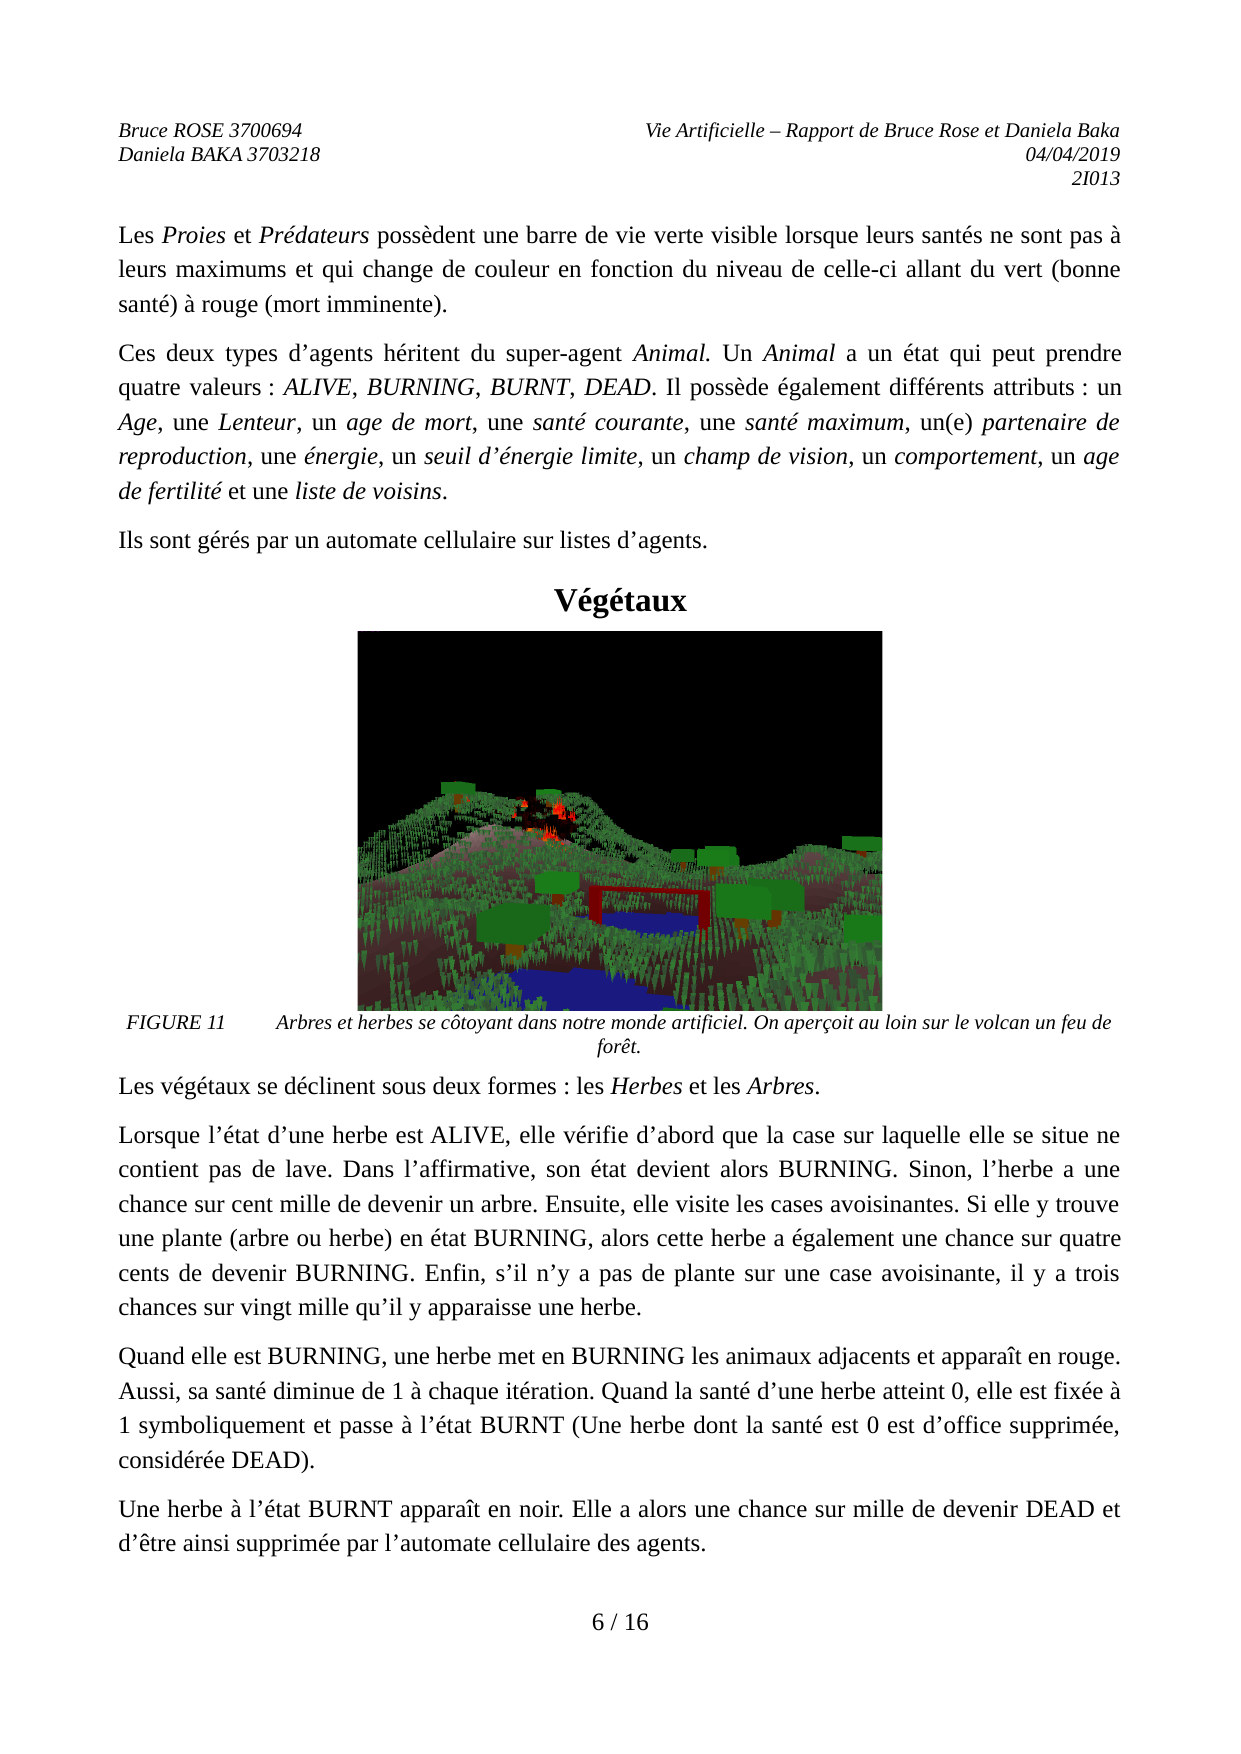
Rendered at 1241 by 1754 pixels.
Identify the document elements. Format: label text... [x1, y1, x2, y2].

text Ces deux types d’agents héritent du super-agent Animal. Un Animal a un état qui peut prendre quatre valeurs : ALIVE, BURNING, BURNT, DEAD. Il possède également différents attributs : un Age, une Lenteur, un age de mort, une santé courante, une santé maximum, un(e) partenaire de reproduction, une énergie, un seuil d’énergie limite, un champ de vision, un comportement, un age de fertilité et une liste de voisins. [118, 338, 1122, 504]
text Les Proies et Prédateurs possèdent une barre de vie verte visible lorsque leurs santés ne sont pas à leurs maximums et qui change de couleur en fonction du niveau de celle-ci allant du vert (bonne santé) à rouge (mort imminente). [118, 220, 1122, 317]
text Ils sont gérés par un automate cellulaire sur listes d’agents. [118, 525, 1122, 553]
subtitle Arbres et herbes se côtoyant dans notre monde artificiel. On aperçoit au loin sur le volcan un feu de forêt. [118, 1011, 1122, 1058]
text Une herbe à l’état BURNT apparaît en noir. Elle a alors une chance sur mille de devenir DEAD et d’être ainsi supprimée par l’automate cellulaire des agents. [118, 1494, 1122, 1557]
text Quand elle est BURNING, une herbe met en BURNING les animaux adjacents et apparaît en rouge. Aussi, sa santé diminue de 1 à chaque itération. Quand la santé d’une herbe atteint 0, elle est fixée à 1 symboliquement et passe à l’état BURNT (Une herbe dont la santé est 0 est d’office supprimée, considérée DEAD). [118, 1341, 1122, 1473]
picture [357, 631, 374, 1011]
text Lorsque l’état d’une herbe est ALIVE, elle vérifie d’abord que la case sur laquelle elle se situe ne contient pas de lave. Dans l’affirmative, son état devient alors BURNING. Sinon, l’herbe a une chance sur cent mille de devenir un arbre. Ensuite, elle visite les cases avoisinantes. Si elle y trouve une plante (arbre ou herbe) en état BURNING, alors cette herbe a également une chance sur quatre cents de devenir BURNING. Enfin, s’il n’y a pas de plante sur une case avoisinante, il y a trois chances sur vingt mille qu’il y apparaisse une herbe. [118, 1120, 1122, 1321]
text Les végétaux se déclinent sous deux formes : les Herbes et les Arbres. [118, 1071, 1122, 1099]
subtitle Végétaux [118, 580, 1122, 618]
